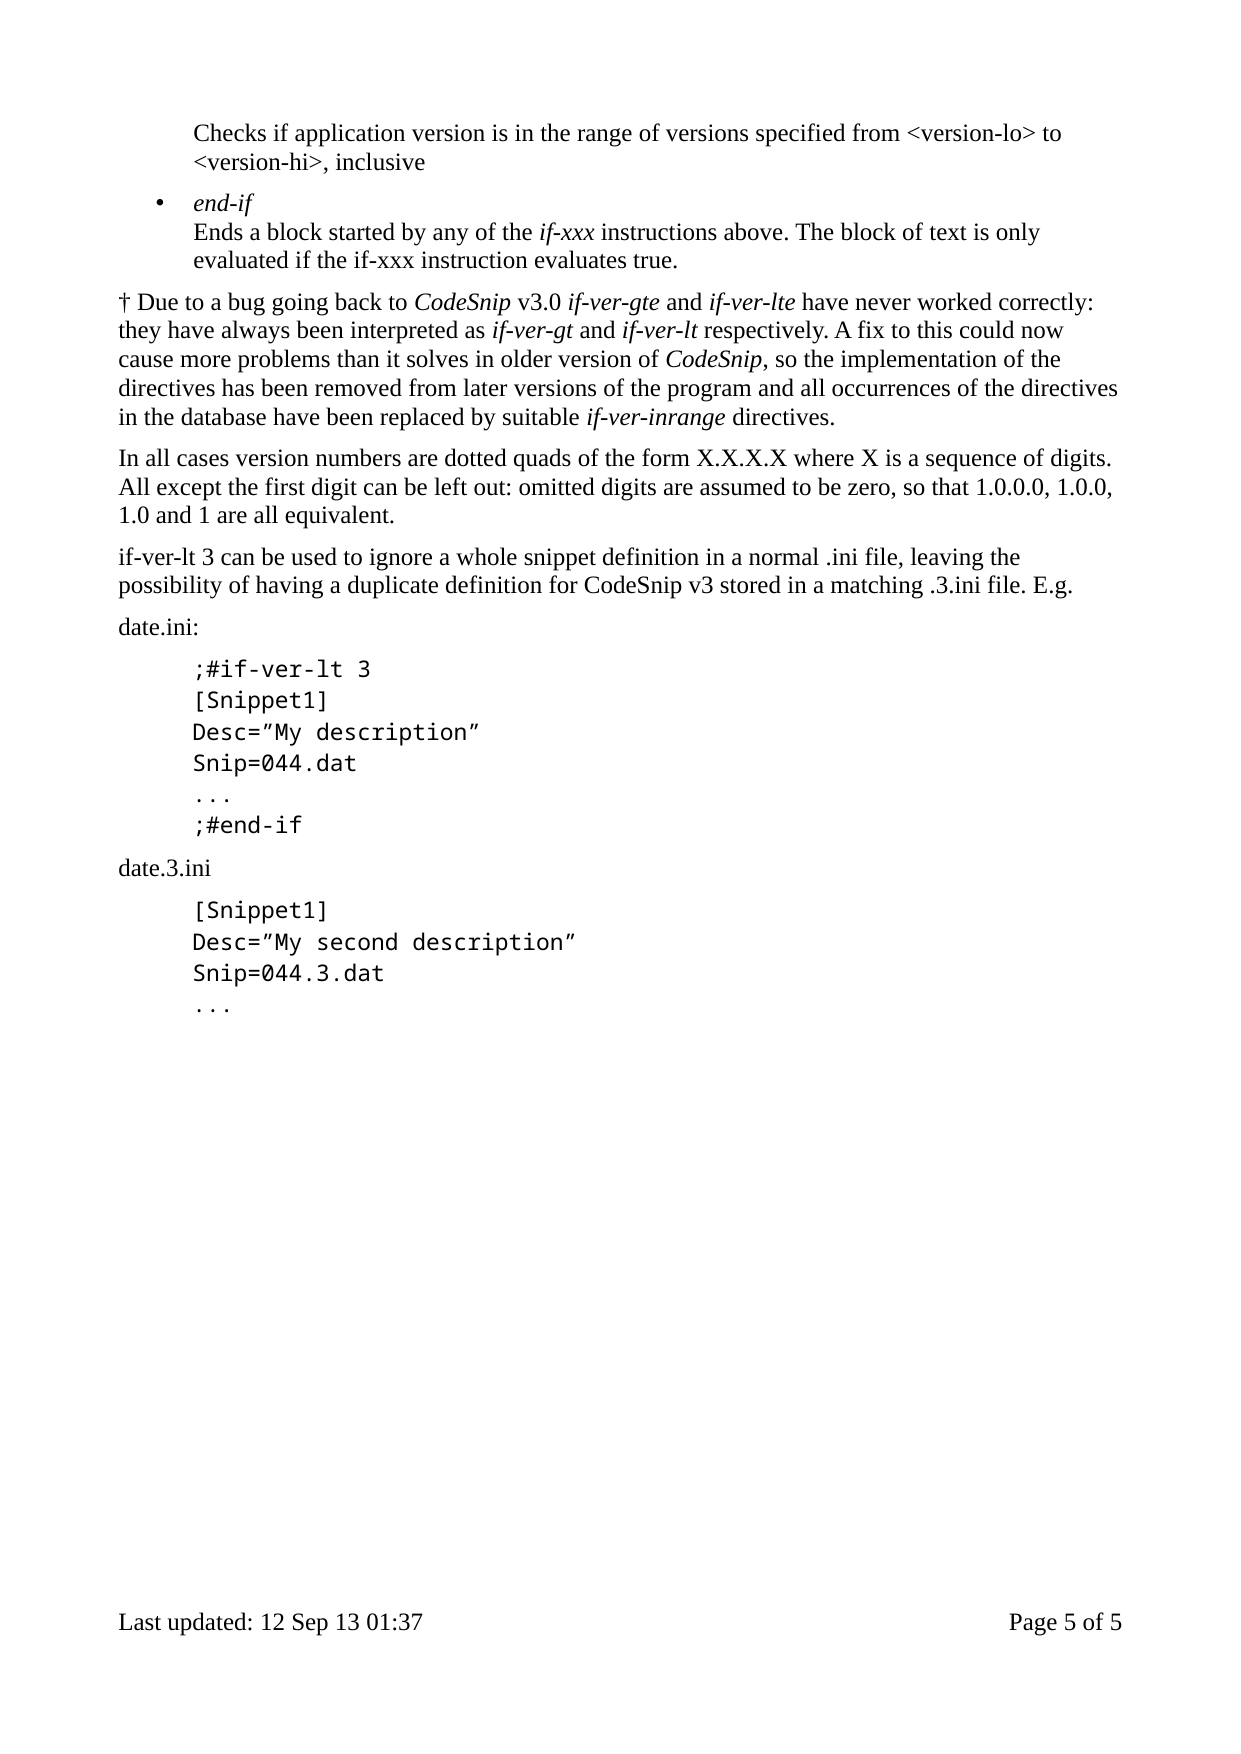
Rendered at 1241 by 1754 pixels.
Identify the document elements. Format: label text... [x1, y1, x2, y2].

text ;#if-ver-lt 3 [192, 653, 1122, 684]
text Snip=044.dat [192, 747, 1122, 778]
list end-if Ends a block started by any of the if-xxx instructions above. The block of text is only evaluated if the if-xxx instruction evaluates true. [156, 188, 1122, 274]
list Checks if application version is in the range of versions specified from <version-lo> to <version-hi>, inclusive [156, 118, 1122, 176]
text In all cases version numbers are dotted quads of the form X.X.X.X where X is a sequence of digits. All except the first digit can be left out: omitted digits are assumed to be zero, so that 1.0.0.0, 1.0.0, 1.0 and 1 are all equivalent. [118, 443, 1122, 529]
text ... [192, 778, 1122, 809]
text date.3.ini [118, 853, 1122, 882]
text Desc=”My description” [192, 716, 1122, 747]
text † Due to a bug going back to CodeSnip v3.0 if-ver-gte and if-ver-lte have never worked correctly: they have always been interpreted as if-ver-gt and if-ver-lt respectively. A fix to this could now cause more problems than it solves in older version of CodeSnip, so the implementation of the directives has been removed from later versions of the program and all occurrences of the directives in the database have been replaced by suitable if-ver-inrange directives. [118, 287, 1122, 431]
text ;#end-if [192, 809, 1122, 841]
text ... [192, 988, 1122, 1019]
text Snip=044.3.dat [192, 957, 1122, 988]
text [Snippet1] [192, 894, 1122, 926]
text date.ini: [118, 612, 1122, 641]
text if-ver-lt 3 can be used to ignore a whole snippet definition in a normal .ini file, leaving the possibility of having a duplicate definition for CodeSnip v3 stored in a matching .3.ini file. E.g. [118, 542, 1122, 599]
text Desc=”My second description” [192, 926, 1122, 957]
text [Snippet1] [192, 684, 1122, 716]
